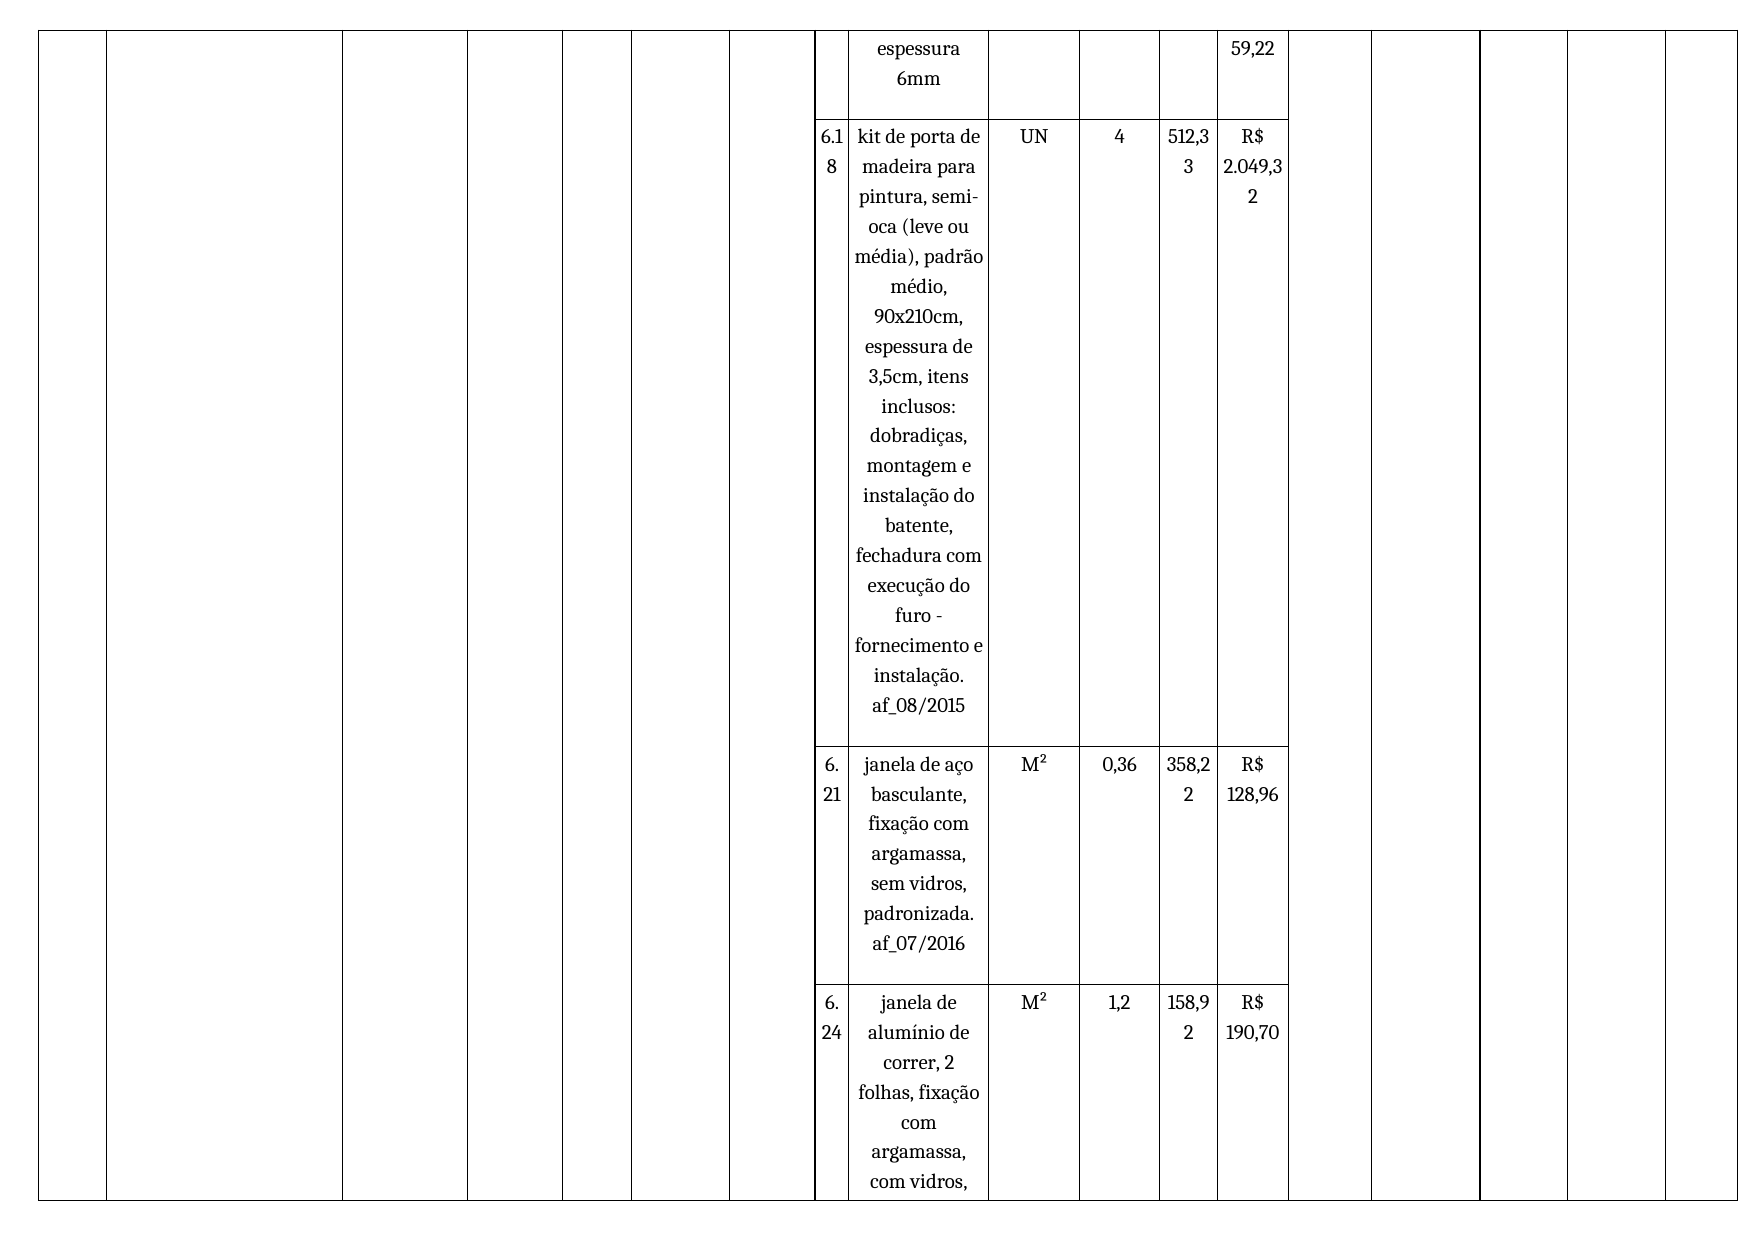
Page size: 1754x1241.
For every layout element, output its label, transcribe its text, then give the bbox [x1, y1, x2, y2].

table_cell R$ 190,70 [1218, 985, 1288, 1200]
table_cell [730, 31, 814, 1200]
table_cell kit de porta de madeira para pintura, semi-oca (leve ou média), padrão médio, 90x210cm, espessura de 3,5cm, itens inclusos: dobradiças, montagem e instalação do batente, fechadura com execução do furo - fornecimento e instalação. af_08/2015 [849, 120, 988, 746]
table_cell 59,22 [1218, 31, 1288, 118]
table_cell janela de aço basculante, fixação com argamassa, sem vidros, padronizada. af_07/2016 [849, 747, 988, 984]
table_cell 4 [1080, 120, 1159, 746]
table_cell espessura 6mm [849, 31, 988, 118]
table_cell [468, 31, 562, 1200]
table_cell 158,92 [1160, 985, 1217, 1200]
table_cell 6.21 [816, 747, 848, 984]
table_cell [1481, 31, 1567, 1200]
table_cell 0,36 [1080, 747, 1159, 984]
table_cell R$ 2.049,32 [1218, 120, 1288, 746]
table_cell 6.24 [816, 985, 848, 1200]
table_cell [563, 31, 631, 1200]
table_cell [1568, 31, 1665, 1200]
table_cell [1372, 31, 1479, 1200]
table_cell 512,33 [1160, 120, 1217, 746]
table_cell [343, 31, 467, 1200]
table_cell [1666, 31, 1737, 1200]
table_cell M² [989, 985, 1079, 1200]
table_cell [1289, 31, 1371, 1200]
table_cell [632, 31, 729, 1200]
table_cell UN [989, 120, 1079, 746]
table_cell M² [989, 747, 1079, 984]
table_cell [1160, 31, 1217, 118]
table_cell 358,22 [1160, 747, 1217, 984]
table_cell [989, 31, 1079, 118]
table_cell [1080, 31, 1159, 118]
table_cell [107, 31, 342, 1200]
table_cell 1,2 [1080, 985, 1159, 1200]
table_cell 6.18 [816, 120, 848, 746]
table_cell [816, 31, 848, 118]
table_cell [39, 31, 106, 1200]
table_cell R$ 128,96 [1218, 747, 1288, 984]
table_cell janela de alumínio de correr, 2 folhas, fixação com argamassa, com vidros, [849, 985, 988, 1200]
